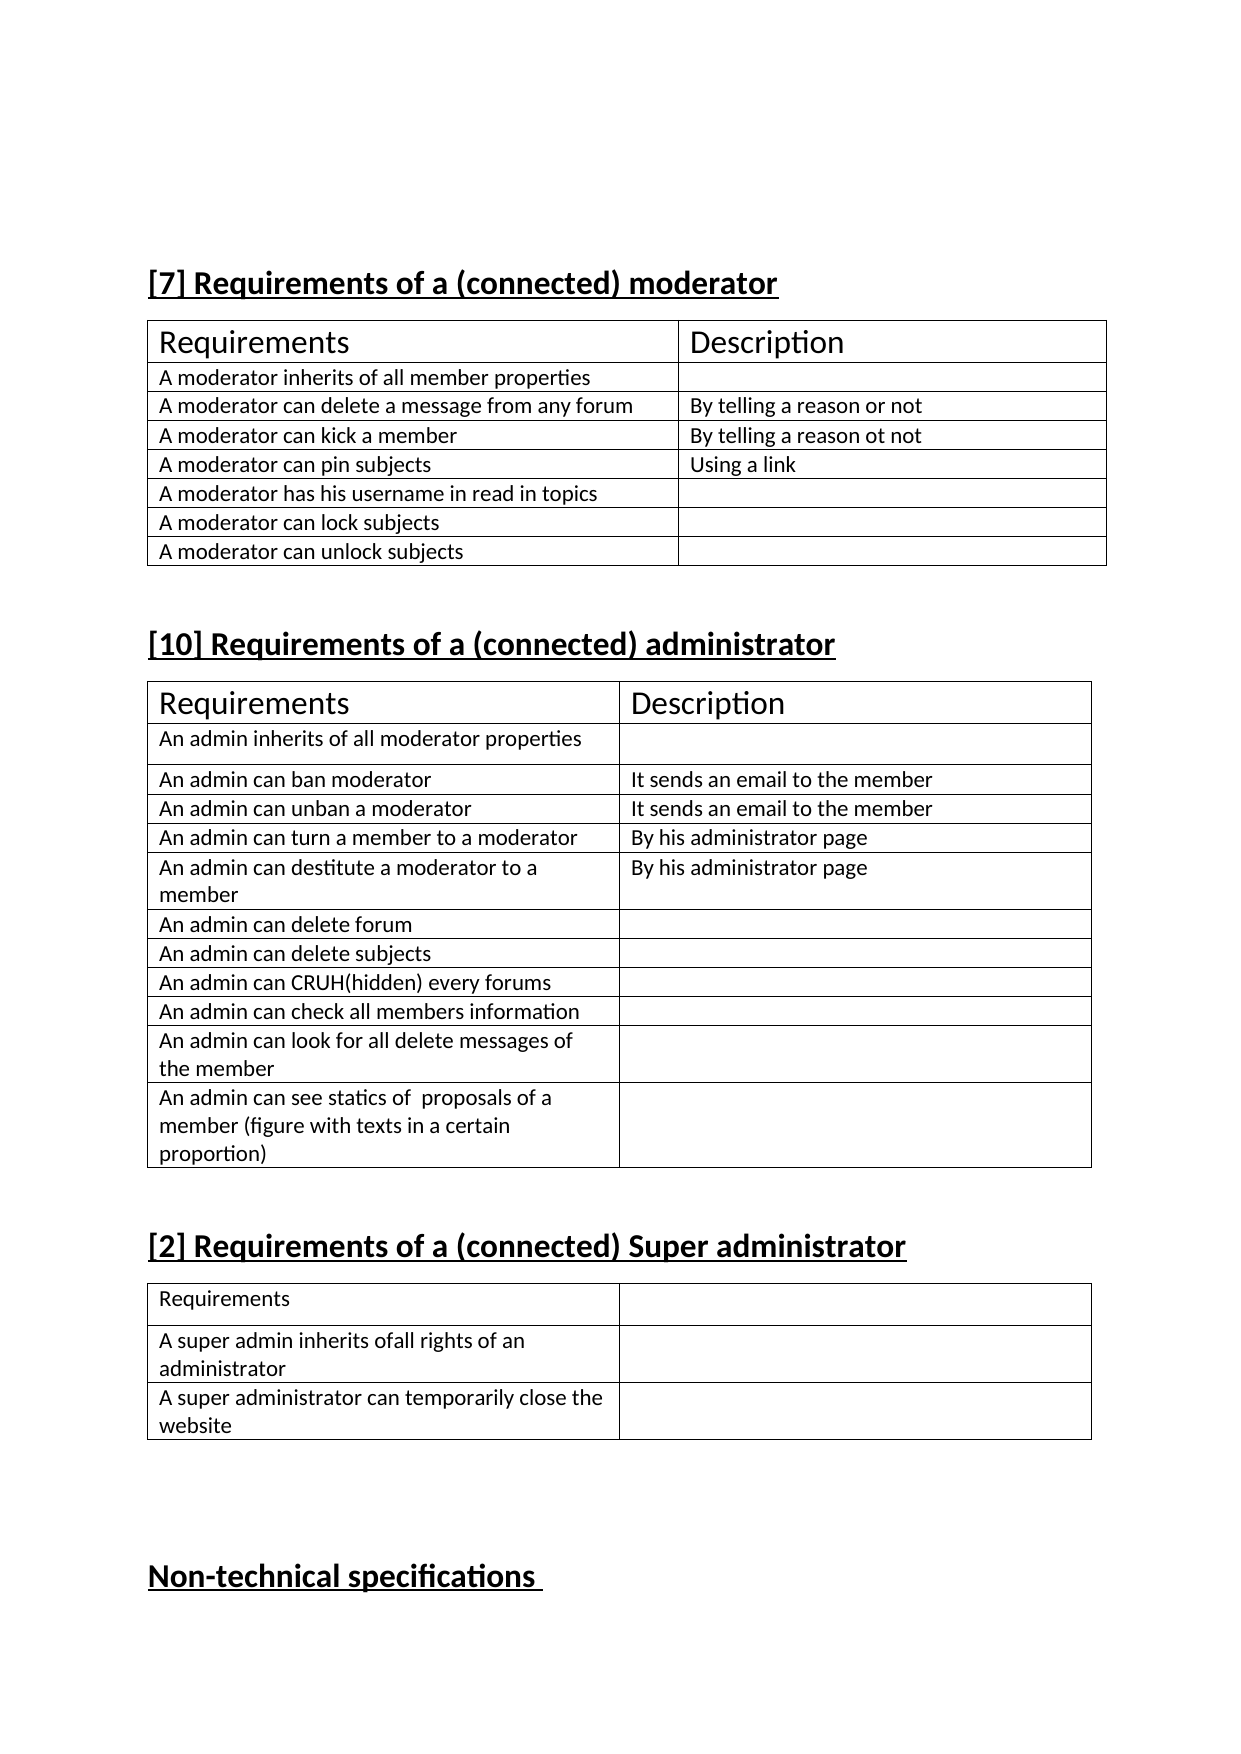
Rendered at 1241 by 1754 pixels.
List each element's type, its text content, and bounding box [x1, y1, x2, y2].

table_cell Using a link [679, 450, 1106, 478]
text [2] Requirements of a (connected) Super administrator [148, 1226, 1093, 1266]
table_cell A super admin inherits ofall rights of an administrator [148, 1326, 619, 1382]
table_cell [620, 1026, 1091, 1082]
table_cell [620, 1383, 1091, 1439]
table_cell [679, 479, 1106, 507]
table_cell [620, 997, 1091, 1025]
table_cell An admin can delete forum [148, 910, 619, 938]
text [10] Requirements of a (connected) administrator [148, 623, 1093, 664]
table_cell An admin can CRUH(hidden) every forums [148, 968, 619, 996]
table_header Requirements [148, 682, 619, 723]
table_header Description [679, 321, 1106, 362]
table_cell [620, 1326, 1091, 1382]
table_cell A moderator can delete a message from any forum [148, 392, 678, 420]
table_header Requirements [148, 1284, 619, 1325]
table_cell [620, 939, 1091, 967]
table_cell A moderator can lock subjects [148, 508, 678, 536]
table_cell By his administrator page [620, 824, 1091, 852]
text Non-technical specifications [148, 1555, 1093, 1595]
table_cell An admin can see statics of proposals of a member (figure with texts in a certain proportion) [148, 1083, 619, 1167]
table_cell An admin can turn a member to a moderator [148, 824, 619, 852]
table_cell A moderator can unlock subjects [148, 537, 678, 565]
table_cell A moderator can kick a member [148, 421, 678, 449]
text [7] Requirements of a (connected) moderator [148, 262, 1093, 303]
table_header Requirements [148, 321, 678, 362]
table_cell By telling a reason or not [679, 392, 1106, 420]
table_cell [620, 724, 1091, 764]
table_cell [679, 508, 1106, 536]
table_cell [620, 968, 1091, 996]
table_cell A moderator can pin subjects [148, 450, 678, 478]
table_cell [620, 1083, 1091, 1167]
table_header [620, 1284, 1091, 1325]
table_cell An admin can unban a moderator [148, 795, 619, 822]
table_header Description [620, 682, 1091, 723]
table_cell A moderator inherits of all member properties [148, 363, 678, 391]
table_cell A moderator has his username in read in topics [148, 479, 678, 507]
table_cell An admin can look for all delete messages of the member [148, 1026, 619, 1082]
table_cell A super administrator can temporarily close the website [148, 1383, 619, 1439]
table_cell [620, 910, 1091, 938]
table_cell An admin can check all members information [148, 997, 619, 1025]
table_cell [679, 363, 1106, 391]
table_cell An admin inherits of all moderator properties [148, 724, 619, 764]
table_cell It sends an email to the member [620, 765, 1091, 793]
table_cell An admin can ban moderator [148, 765, 619, 793]
table_cell By telling a reason ot not [679, 421, 1106, 449]
table_cell An admin can delete subjects [148, 939, 619, 967]
table_cell An admin can destitute a moderator to a member [148, 853, 619, 909]
table_cell By his administrator page [620, 853, 1091, 909]
table_cell [679, 537, 1106, 565]
table_cell It sends an email to the member [620, 795, 1091, 822]
